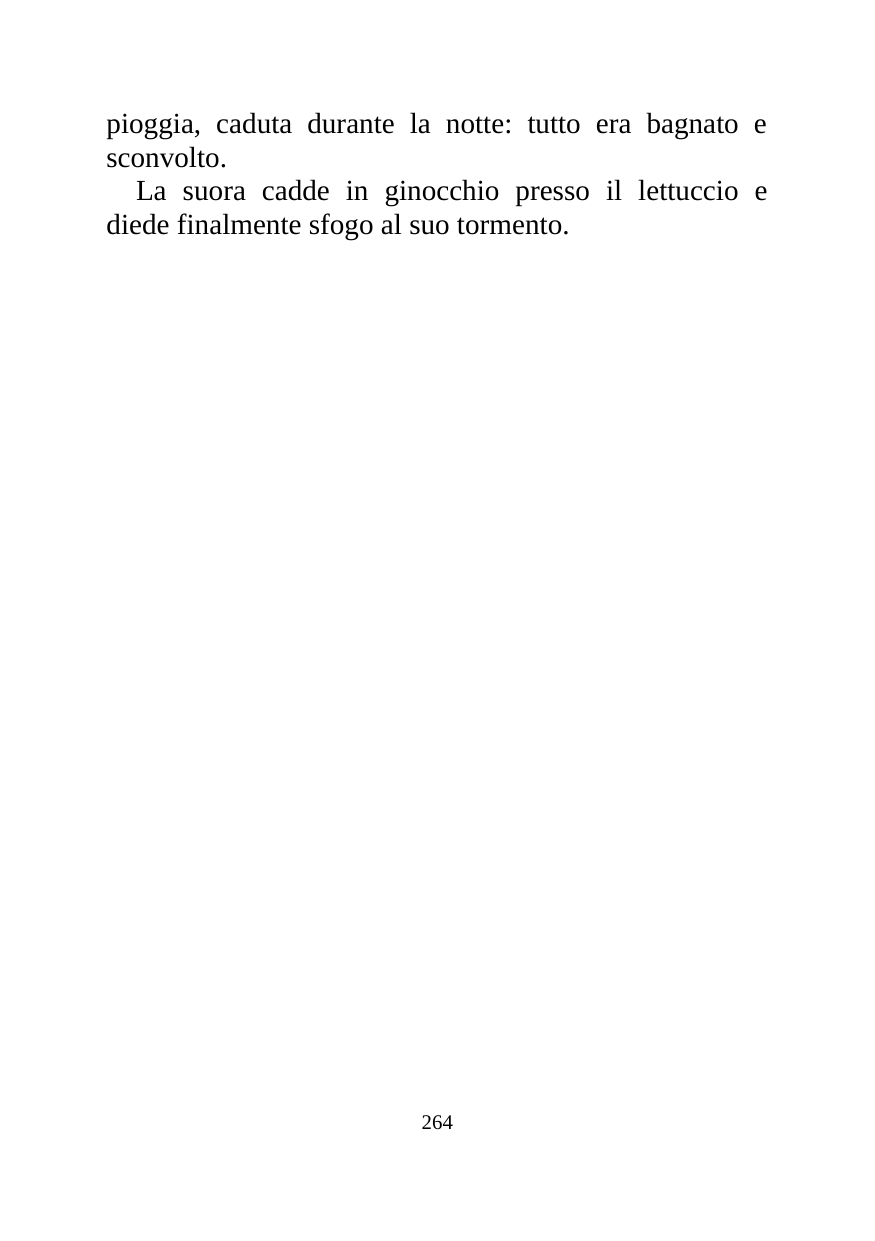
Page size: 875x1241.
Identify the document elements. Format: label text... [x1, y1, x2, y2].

text La suora cadde in ginocchio presso il lettuccio e diede finalmente sfogo al suo tormento. [106, 173, 768, 240]
text pioggia, caduta durante la notte: tutto era bagnato e sconvolto. [106, 106, 768, 173]
